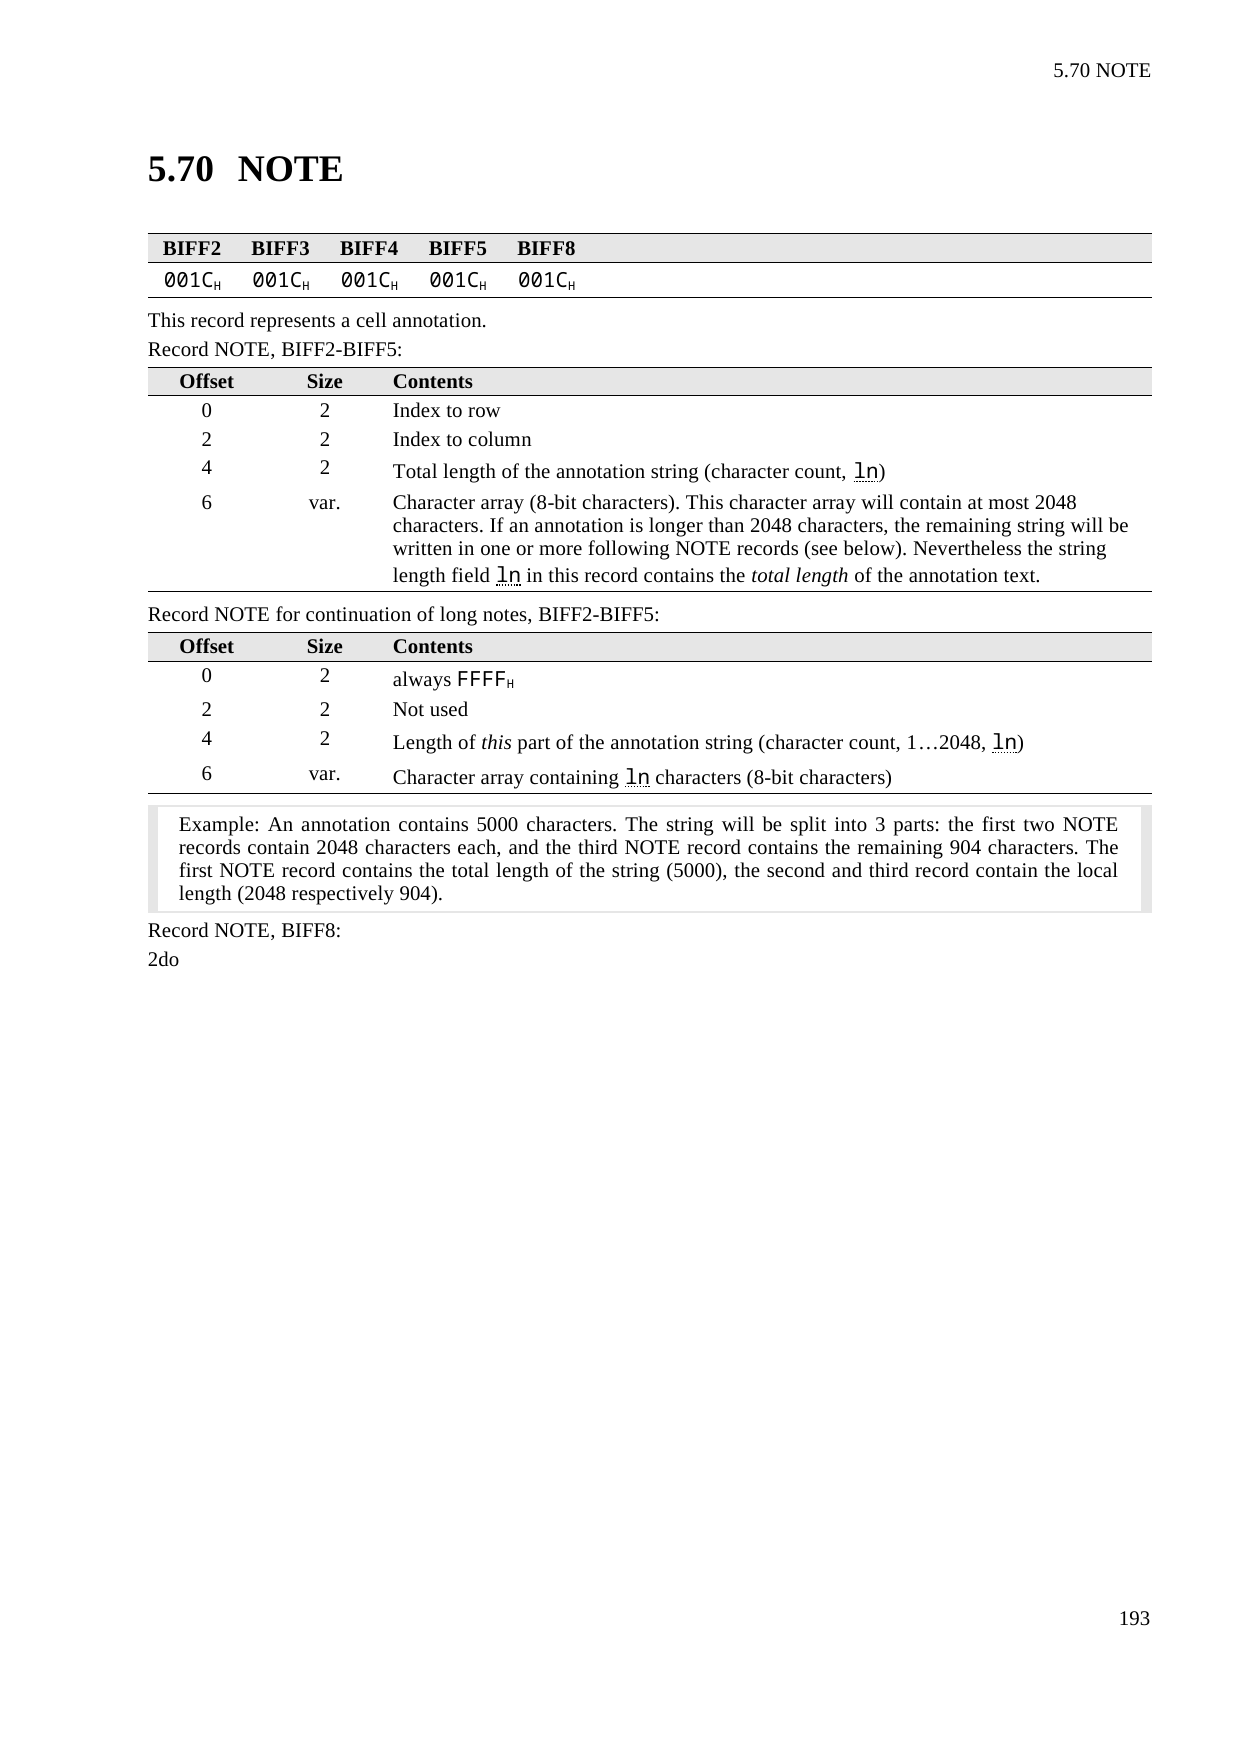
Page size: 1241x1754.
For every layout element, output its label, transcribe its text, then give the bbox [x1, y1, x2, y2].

table_cell 2 [266, 695, 384, 724]
table_cell [679, 263, 768, 297]
table_header Contents [384, 633, 1152, 661]
text Record NOTE, BIFF8: [148, 919, 1152, 942]
table_cell Total length of the annotation string (character count, ln) [384, 453, 1152, 488]
table_cell 001CH [413, 263, 502, 297]
table_cell 0 [148, 662, 266, 695]
table_header [679, 234, 768, 262]
table_header BIFF4 [325, 234, 413, 262]
table_cell 4 [148, 453, 266, 488]
table_header Offset [148, 368, 266, 395]
table_cell [945, 263, 1152, 297]
text 2do [148, 948, 1152, 971]
table_header BIFF3 [236, 234, 325, 262]
text This record represents a cell annotation. [148, 309, 1152, 332]
table_cell [768, 263, 856, 297]
table_header BIFF2 [148, 234, 236, 262]
table_cell 001CH [236, 263, 325, 297]
table_cell always FFFFH [384, 662, 1152, 695]
table_cell 2 [266, 396, 384, 424]
table_header [591, 234, 679, 262]
table_cell Character array (8‑bit characters). This character array will contain at most 2048 characters. If an annotation is longer than 2048 characters, the remaining string will be written in one or more following NOTE records (see below). Nevertheless the string length field ln in this record contains the total length of the annotation text. [384, 488, 1152, 591]
table_cell Length of this part of the annotation string (character count, 1…2048, ln) [384, 724, 1152, 759]
subtitle NOTE [148, 148, 1152, 189]
table_cell 2 [266, 662, 384, 695]
table_cell Character array containing ln characters (8‑bit characters) [384, 759, 1152, 793]
table_cell [856, 263, 945, 297]
table_header BIFF5 [413, 234, 502, 262]
table_header [856, 234, 945, 262]
table_cell 2 [148, 695, 266, 724]
table_cell 2 [148, 425, 266, 453]
table_header Offset [148, 633, 266, 661]
table_header [945, 234, 1152, 262]
table_cell 6 [148, 488, 266, 591]
text Record NOTE, BIFF2-BIFF5: [148, 338, 1152, 361]
table_cell var. [266, 488, 384, 591]
table_cell 2 [266, 724, 384, 759]
table_cell 2 [266, 425, 384, 453]
table_cell Not used [384, 695, 1152, 724]
table_cell [591, 263, 679, 297]
table_cell 0 [148, 396, 266, 424]
table_cell 001CH [148, 263, 236, 297]
table_cell Index to column [384, 425, 1152, 453]
table_cell 001CH [502, 263, 591, 297]
table_cell var. [266, 759, 384, 793]
table_header BIFF8 [502, 234, 591, 262]
table_header [768, 234, 856, 262]
table_header Size [266, 633, 384, 661]
table_cell Index to row [384, 396, 1152, 424]
text Record NOTE for continuation of long notes, BIFF2-BIFF5: [148, 603, 1152, 626]
table_cell 4 [148, 724, 266, 759]
table_header Size [266, 368, 384, 395]
table_cell 2 [266, 453, 384, 488]
table_cell 001CH [325, 263, 413, 297]
text Example: An annotation contains 5000 characters. The string will be split into 3 parts: the first two NOTE records contain 2048 characters each, and the third NOTE record contains the remaining 904 characters. The first NOTE record contains the total length of the string (5000), the second and third record contain the local length (2048 respectively 904). [158, 807, 1141, 911]
table_cell 6 [148, 759, 266, 793]
table_header Contents [384, 368, 1152, 395]
